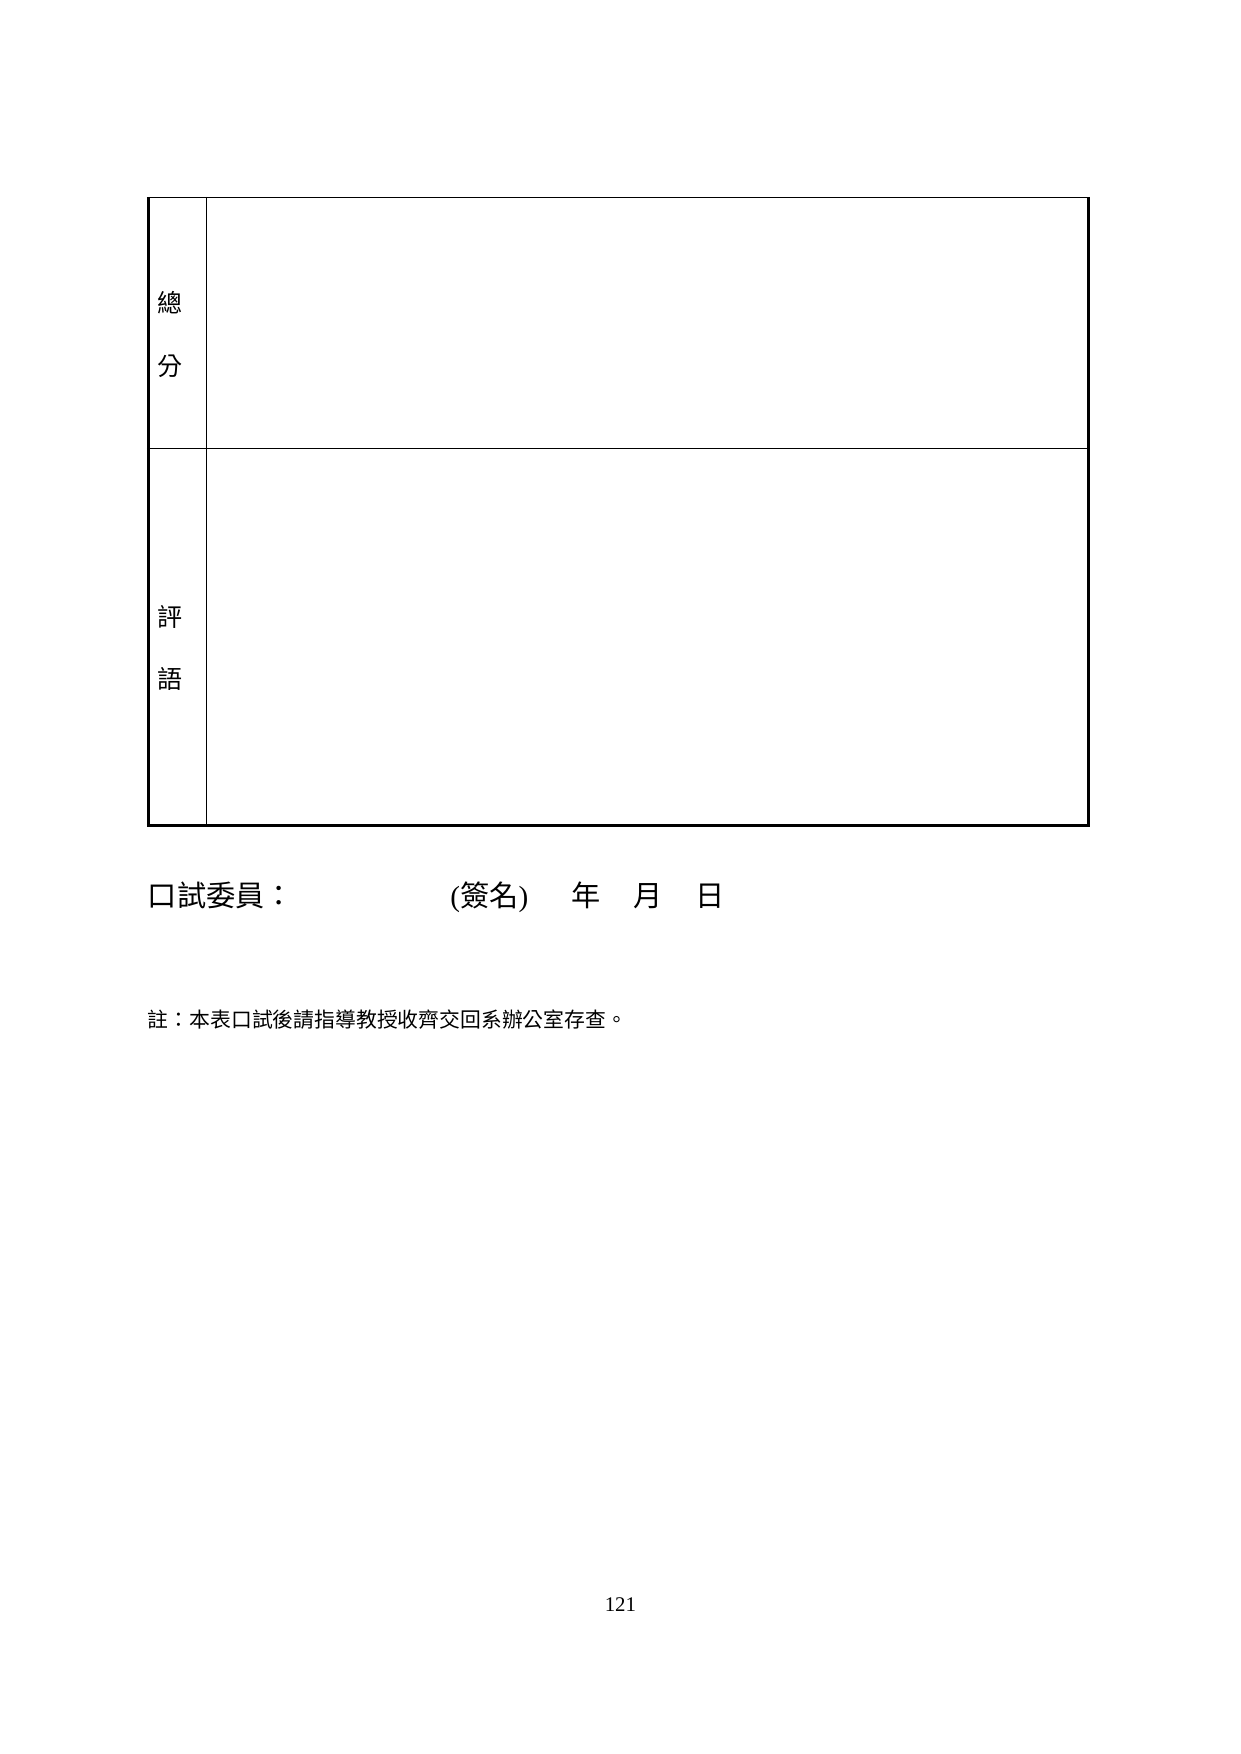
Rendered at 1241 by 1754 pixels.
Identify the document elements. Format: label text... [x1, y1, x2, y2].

text 口試委員： (簽名) 年 月 日 [148, 852, 1092, 914]
table_cell 總 分 [150, 198, 206, 448]
table_cell [207, 198, 1087, 448]
text 註：本表口試後請指導教授收齊交回系辦公室存查。 [148, 977, 1092, 1039]
table_cell 評 語 [150, 449, 206, 824]
table_cell [207, 449, 1087, 824]
